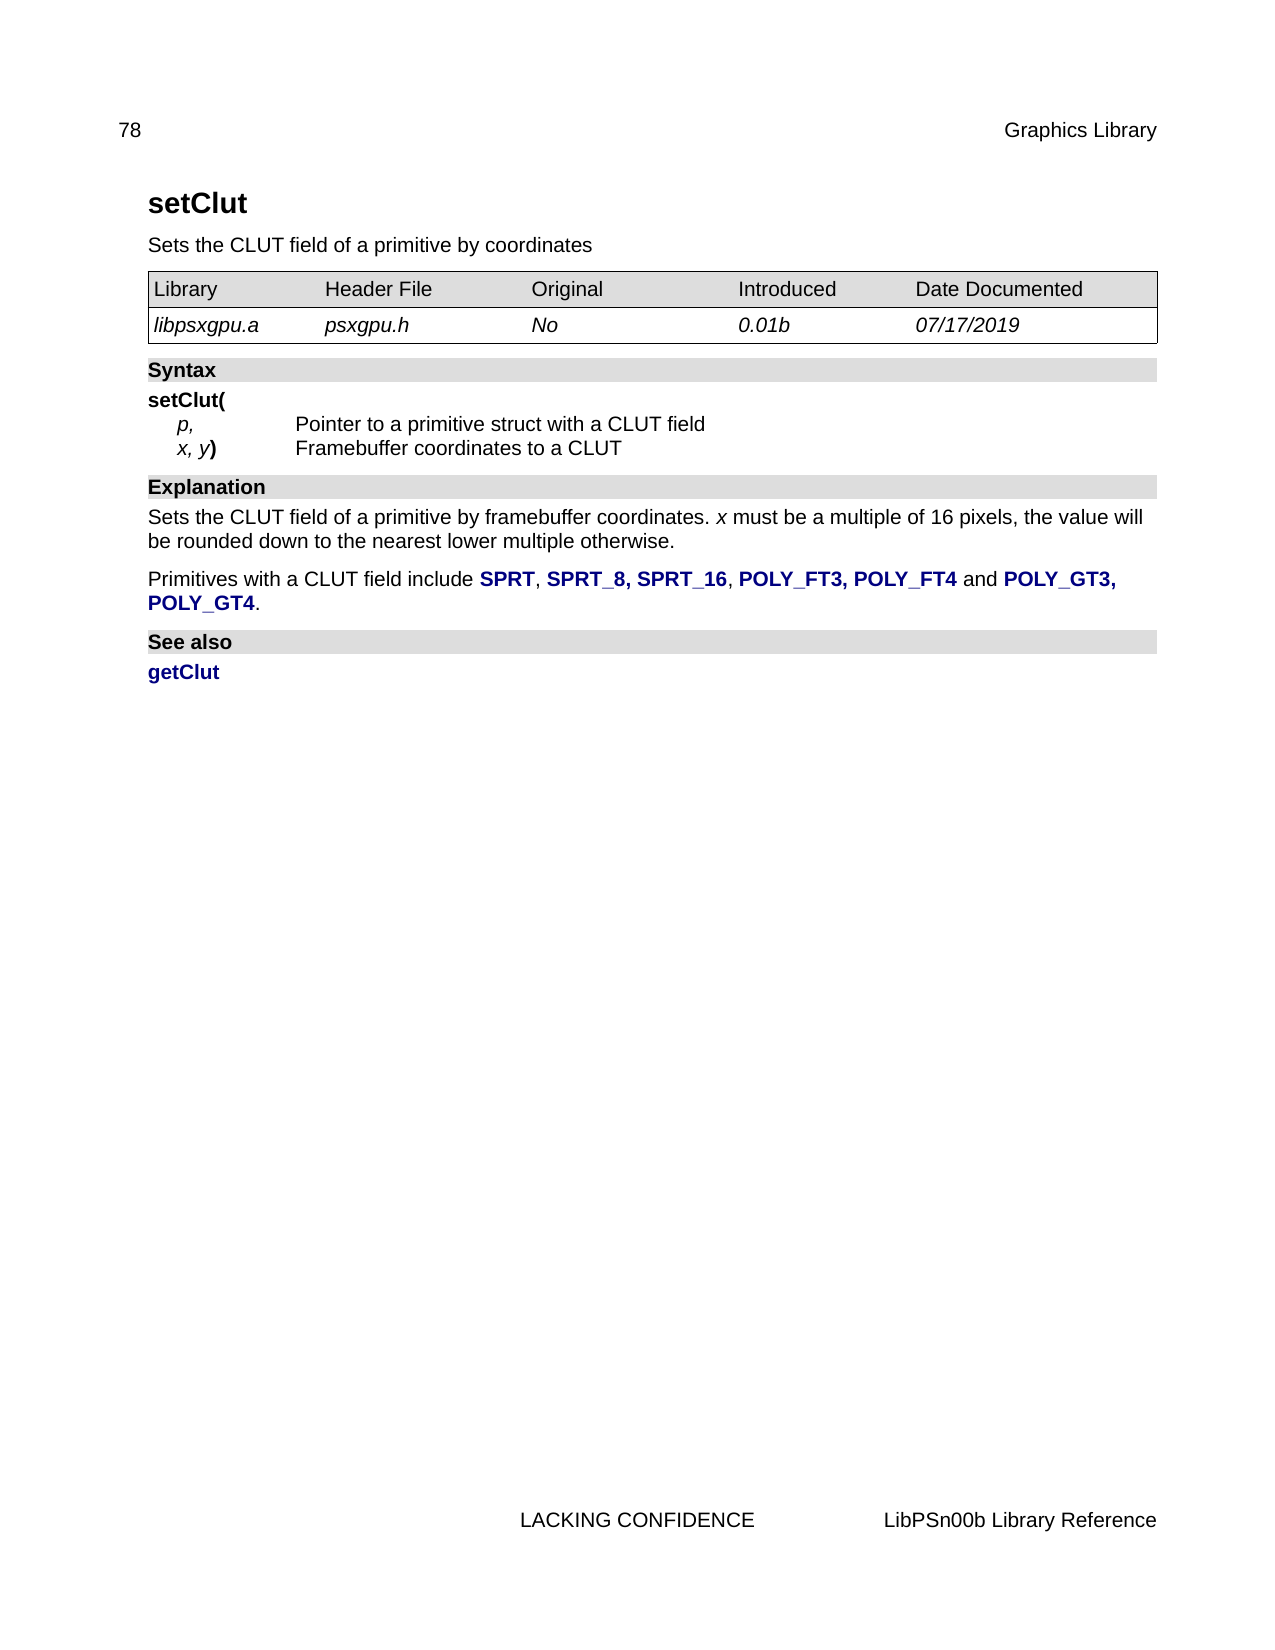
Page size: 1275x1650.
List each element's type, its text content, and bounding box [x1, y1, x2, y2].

text x, y) Framebuffer coordinates to a CLUT [148, 436, 1157, 460]
subtitle setClut [148, 186, 1157, 220]
text Library Header File Original Introduced Date Documented [149, 272, 1157, 307]
text setClut( [148, 388, 1157, 412]
text Primitives with a CLUT field include SPRT, SPRT_8, SPRT_16, POLY_FT3, POLY_FT4 and POLY_GT3, POLY_GT4. [148, 567, 1157, 615]
subtitle Syntax [148, 358, 1157, 382]
text libpsxgpu.a psxgpu.h No 0.01b 07/17/2019 [149, 308, 1157, 343]
subtitle Explanation [148, 475, 1157, 499]
subtitle See also [148, 630, 1157, 654]
text Sets the CLUT field of a primitive by framebuffer coordinates. x must be a multiple of 16 pixels, the value will be rounded down to the nearest lower multiple otherwise. [148, 504, 1157, 552]
text Sets the CLUT field of a primitive by coordinates [148, 232, 1157, 256]
text getClut [148, 660, 1157, 684]
text p, Pointer to a primitive struct with a CLUT field [148, 412, 1157, 436]
